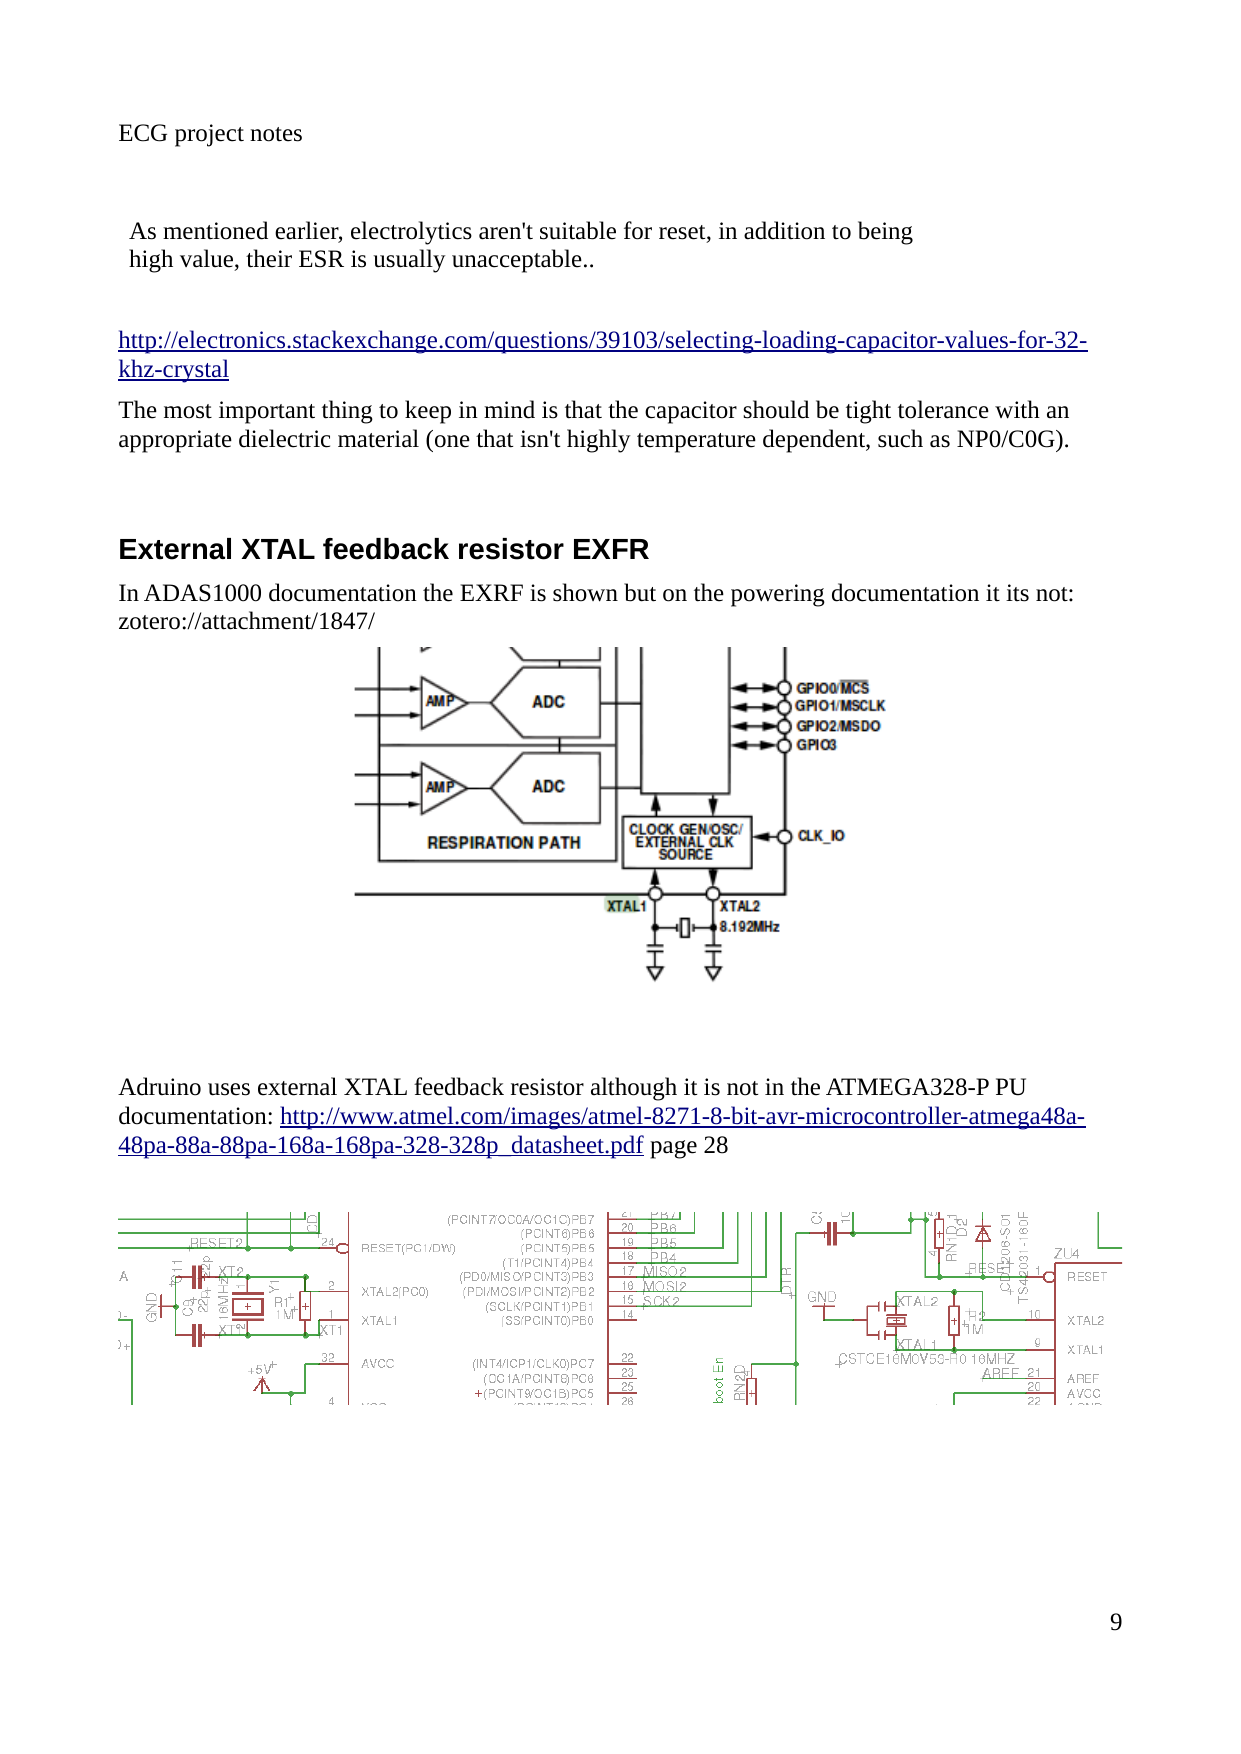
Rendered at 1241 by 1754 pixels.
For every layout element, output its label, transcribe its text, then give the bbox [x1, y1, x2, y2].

table_cell [954, 176, 1122, 284]
text http://electronics.stackexchange.com/questions/39103/selecting-loading-capacitor-values-for-32-khz-crystal [118, 325, 1122, 383]
subtitle External XTAL feedback resistor EXFR [118, 532, 1122, 565]
picture [354, 647, 886, 990]
text Adruino uses external XTAL feedback resistor although it is not in the ATMEGA328-P PU documentation: http://www.atmel.com/images/atmel-8271-8-bit-avr-microcontroller-atmega48a-48pa-88a-88pa-168a-168pa-328-328p_datasheet.pdf page 28 [118, 1072, 1122, 1159]
text The most important thing to keep in mind is that the capacitor should be tight tolerance with an appropriate dielectric material (one that isn't highly temperature dependent, such as NP0/C0G). [118, 395, 1122, 453]
picture [118, 1212, 1123, 1405]
table_cell [118, 176, 954, 284]
text In ADAS1000 documentation the EXRF is shown but on the powering documentation it its not: zotero://attachment/1847/ [118, 578, 1122, 635]
table_header As mentioned earlier, electrolytics aren't suitable for reset, in addition to being high value, their ESR is usually unacceptable.. [121, 179, 951, 281]
